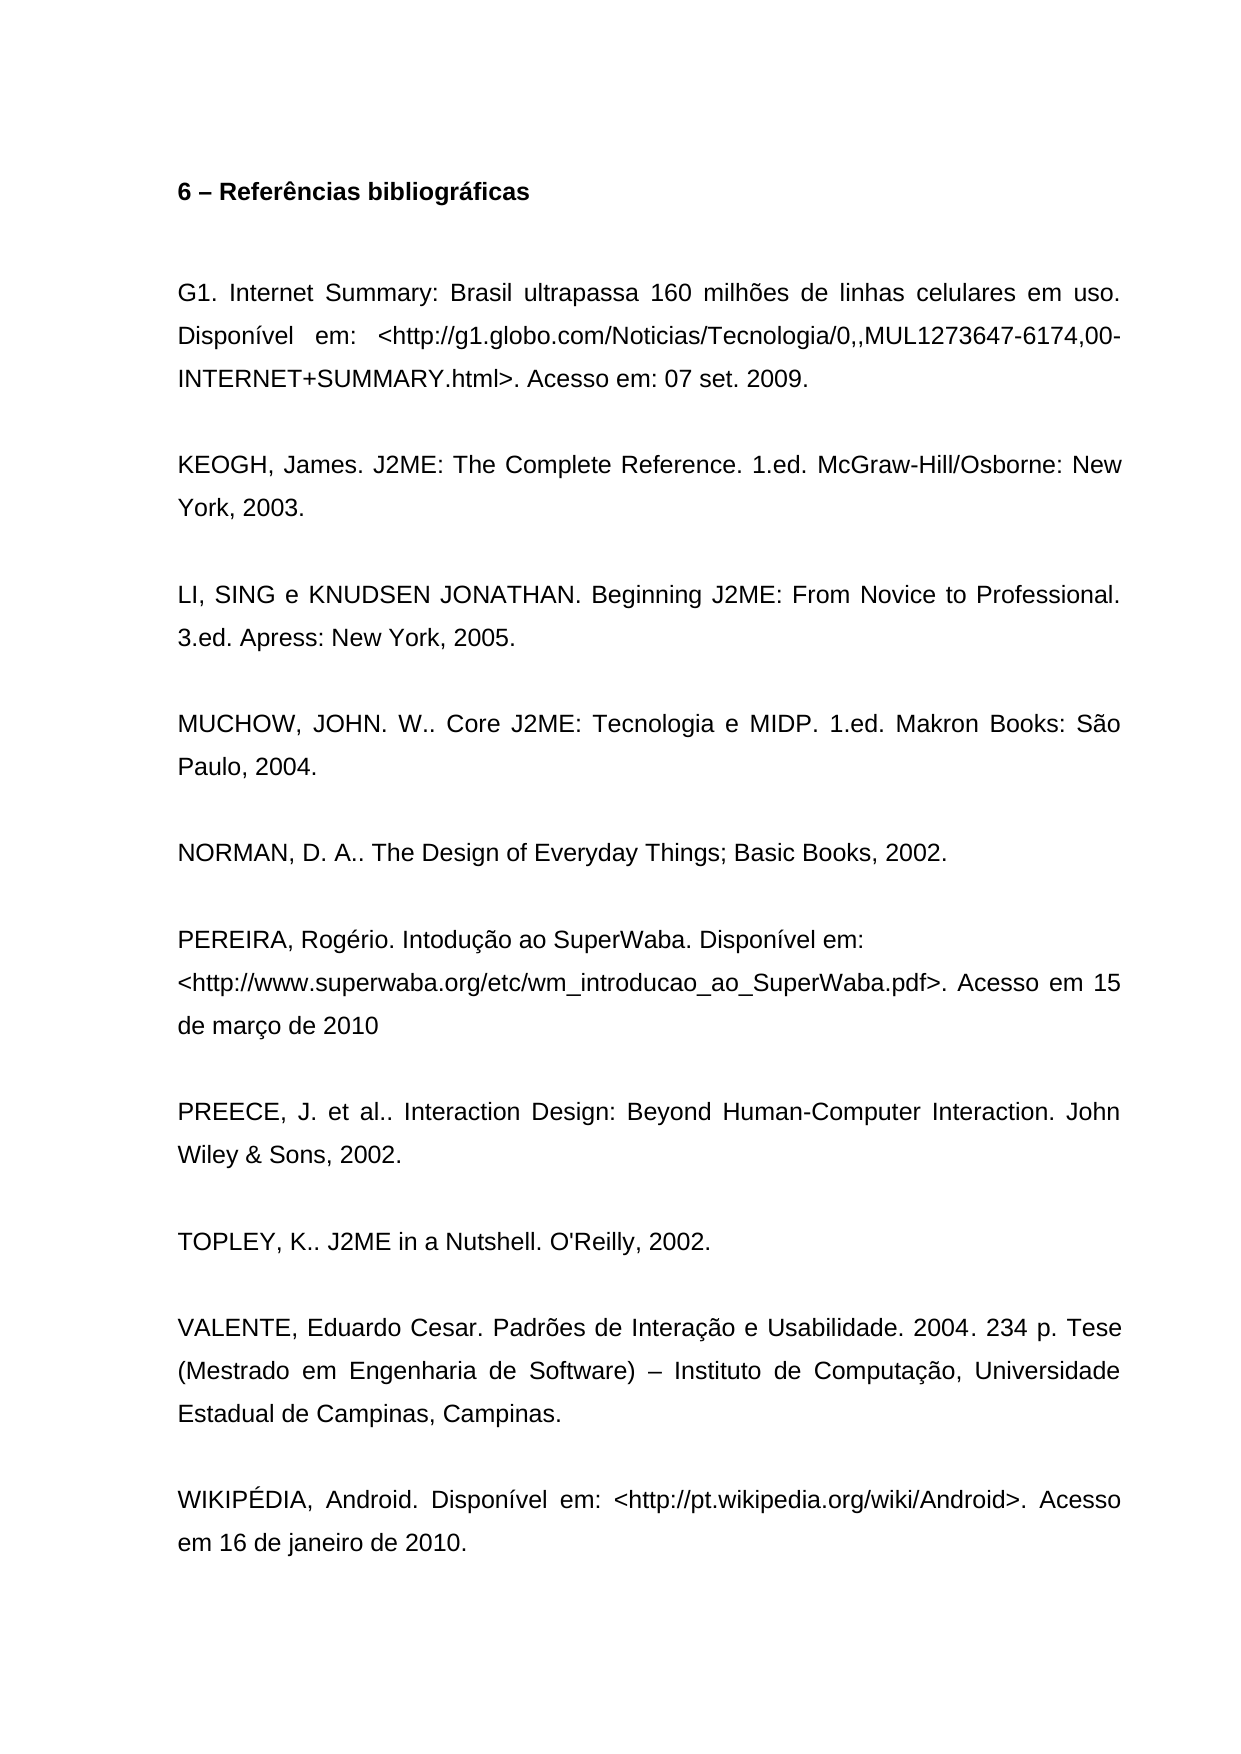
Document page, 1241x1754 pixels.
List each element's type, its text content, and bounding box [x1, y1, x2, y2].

text G1. Internet Summary: Brasil ultrapassa 160 milhões de linhas celulares em uso. Disponível em: <http://g1.globo.com/Noticias/Tecnologia/0,,MUL1273647-6174,00-INTERNET+SUMMARY.html>. Acesso em: 07 set. 2009. [177, 278, 1122, 393]
text KEOGH, James. J2ME: The Complete Reference. 1.ed. McGraw-Hill/Osborne: New York, 2003. [177, 450, 1122, 522]
text <http://www.superwaba.org/etc/wm_introducao_ao_SuperWaba.pdf>. Acesso em 15 de março de 2010 [177, 968, 1122, 1040]
text TOPLEY, K.. J2ME in a Nutshell. O'Reilly, 2002. [177, 1227, 1122, 1255]
text WIKIPÉDIA, Android. Disponível em: <http://pt.wikipedia.org/wiki/Android>. Acesso em 16 de janeiro de 2010. [177, 1485, 1122, 1557]
text PREECE, J. et al.. Interaction Design: Beyond Human-Computer Interaction. John Wiley & Sons, 2002. [177, 1097, 1122, 1169]
subtitle 6 – Referências bibliográficas [177, 177, 1122, 206]
text LI, SING e KNUDSEN JONATHAN. Beginning J2ME: From Novice to Professional. 3.ed. Apress: New York, 2005. [177, 580, 1122, 652]
text NORMAN, D. A.. The Design of Everyday Things; Basic Books, 2002. [177, 838, 1122, 867]
text PEREIRA, Rogério. Intodução ao SuperWaba. Disponível em: [177, 925, 1122, 953]
text VALENTE, Eduardo Cesar. Padrões de Interação e Usabilidade. 2004. 234 p. Tese (Mestrado em Engenharia de Software) – Instituto de Computação, Universidade Estadual de Campinas, Campinas. [177, 1313, 1122, 1428]
text MUCHOW, JOHN. W.. Core J2ME: Tecnologia e MIDP. 1.ed. Makron Books: São Paulo, 2004. [177, 709, 1122, 781]
